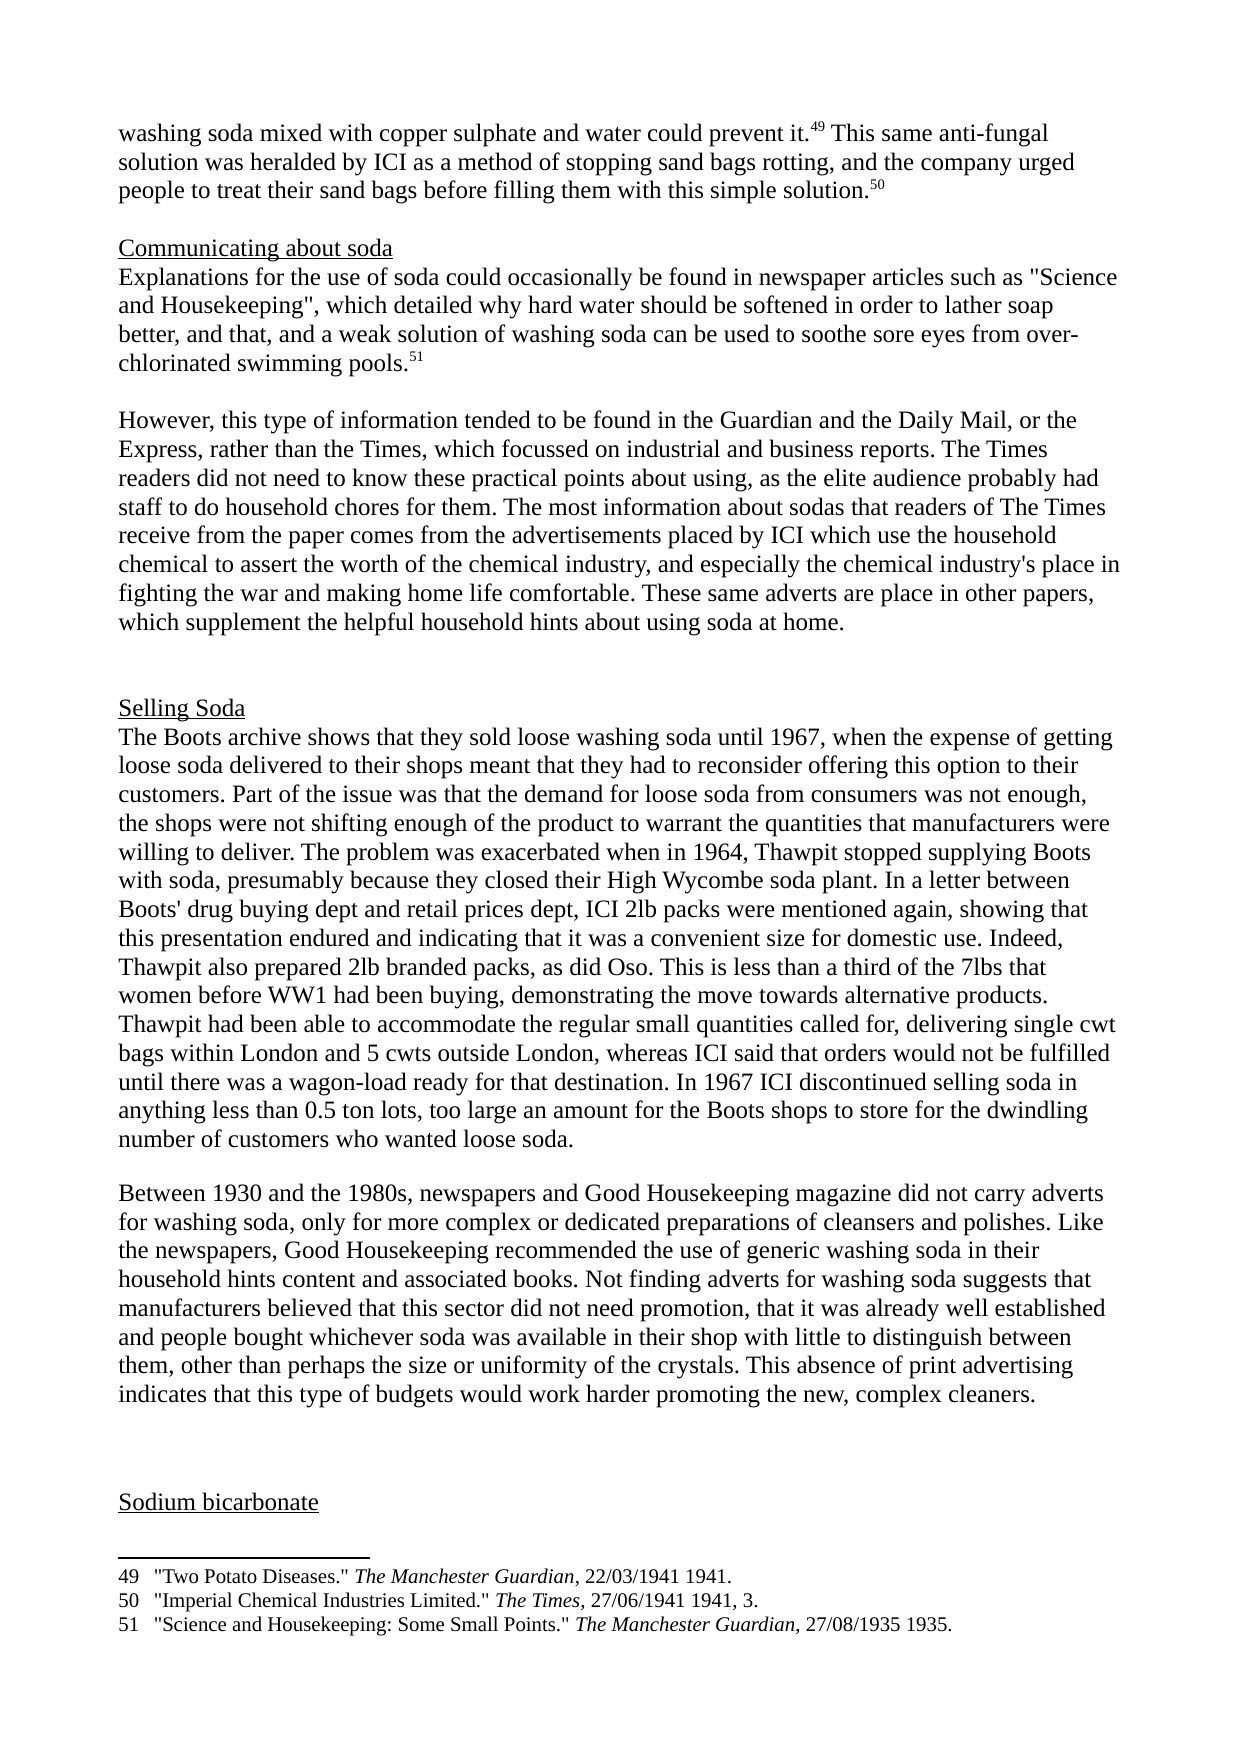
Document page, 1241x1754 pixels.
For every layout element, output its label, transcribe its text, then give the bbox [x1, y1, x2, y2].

text Selling Soda [118, 693, 1122, 722]
text Communicating about soda [118, 233, 1122, 262]
text However, this type of information tended to be found in the Guardian and the Daily Mail, or the Express, rather than the Times, which focussed on industrial and business reports. The Times readers did not need to know these practical points about using, as the elite audience probably had staff to do household chores for them. The most information about sodas that readers of The Times receive from the paper comes from the advertisements placed by ICI which use the household chemical to assert the worth of the chemical industry, and especially the chemical industry's place in fighting the war and making home life comfortable. These same adverts are place in other papers, which supplement the helpful household hints about using soda at home. [118, 406, 1122, 636]
text "Science and Housekeeping: Some Small Points." The Manchester Guardian, 27/08/1935 1935. [118, 1612, 1122, 1636]
text Between 1930 and the 1980s, newspapers and Good Housekeeping magazine did not carry adverts for washing soda, only for more complex or dedicated preparations of cleansers and polishes. Like the newspapers, Good Housekeeping recommended the use of generic washing soda in their household hints content and associated books. Not finding adverts for washing soda suggests that manufacturers believed that this sector did not need promotion, that it was already well established and people bought whichever soda was available in their shop with little to distinguish between them, other than perhaps the size or uniformity of the crystals. This absence of print advertising indicates that this type of budgets would work harder promoting the new, complex cleaners. [118, 1178, 1122, 1408]
text washing soda mixed with copper sulphate and water could prevent it. This same anti-fungal solution was heralded by ICI as a method of stopping sand bags rotting, and the company urged people to treat their sand bags before filling them with this simple solution. [118, 118, 1122, 204]
text "Imperial Chemical Industries Limited." The Times, 27/06/1941 1941, 3. [118, 1588, 1122, 1612]
text Sodium bicarbonate [118, 1487, 1122, 1516]
text The Boots archive shows that they sold loose washing soda until 1967, when the expense of getting loose soda delivered to their shops meant that they had to reconsider offering this option to their customers. Part of the issue was that the demand for loose soda from consumers was not enough, the shops were not shifting enough of the product to warrant the quantities that manufacturers were willing to deliver. The problem was exacerbated when in 1964, Thawpit stopped supplying Boots with soda, presumably because they closed their High Wycombe soda plant. In a letter between Boots' drug buying dept and retail prices dept, ICI 2lb packs were mentioned again, showing that this presentation endured and indicating that it was a convenient size for domestic use. Indeed, Thawpit also prepared 2lb branded packs, as did Oso. This is less than a third of the 7lbs that women before WW1 had been buying, demonstrating the move towards alternative products. Thawpit had been able to accommodate the regular small quantities called for, delivering single cwt bags within London and 5 cwts outside London, whereas ICI said that orders would not be fulfilled until there was a wagon-load ready for that destination. In 1967 ICI discontinued selling soda in anything less than 0.5 ton lots, too large an amount for the Boots shops to store for the dwindling number of customers who wanted loose soda. [118, 722, 1122, 1153]
text "Two Potato Diseases." The Manchester Guardian, 22/03/1941 1941. [118, 1564, 1122, 1588]
text Explanations for the use of soda could occasionally be found in newspaper articles such as "Science and Housekeeping", which detailed why hard water should be softened in order to lather soap better, and that, and a weak solution of washing soda can be used to soothe sore eyes from over-chlorinated swimming pools. [118, 262, 1122, 377]
